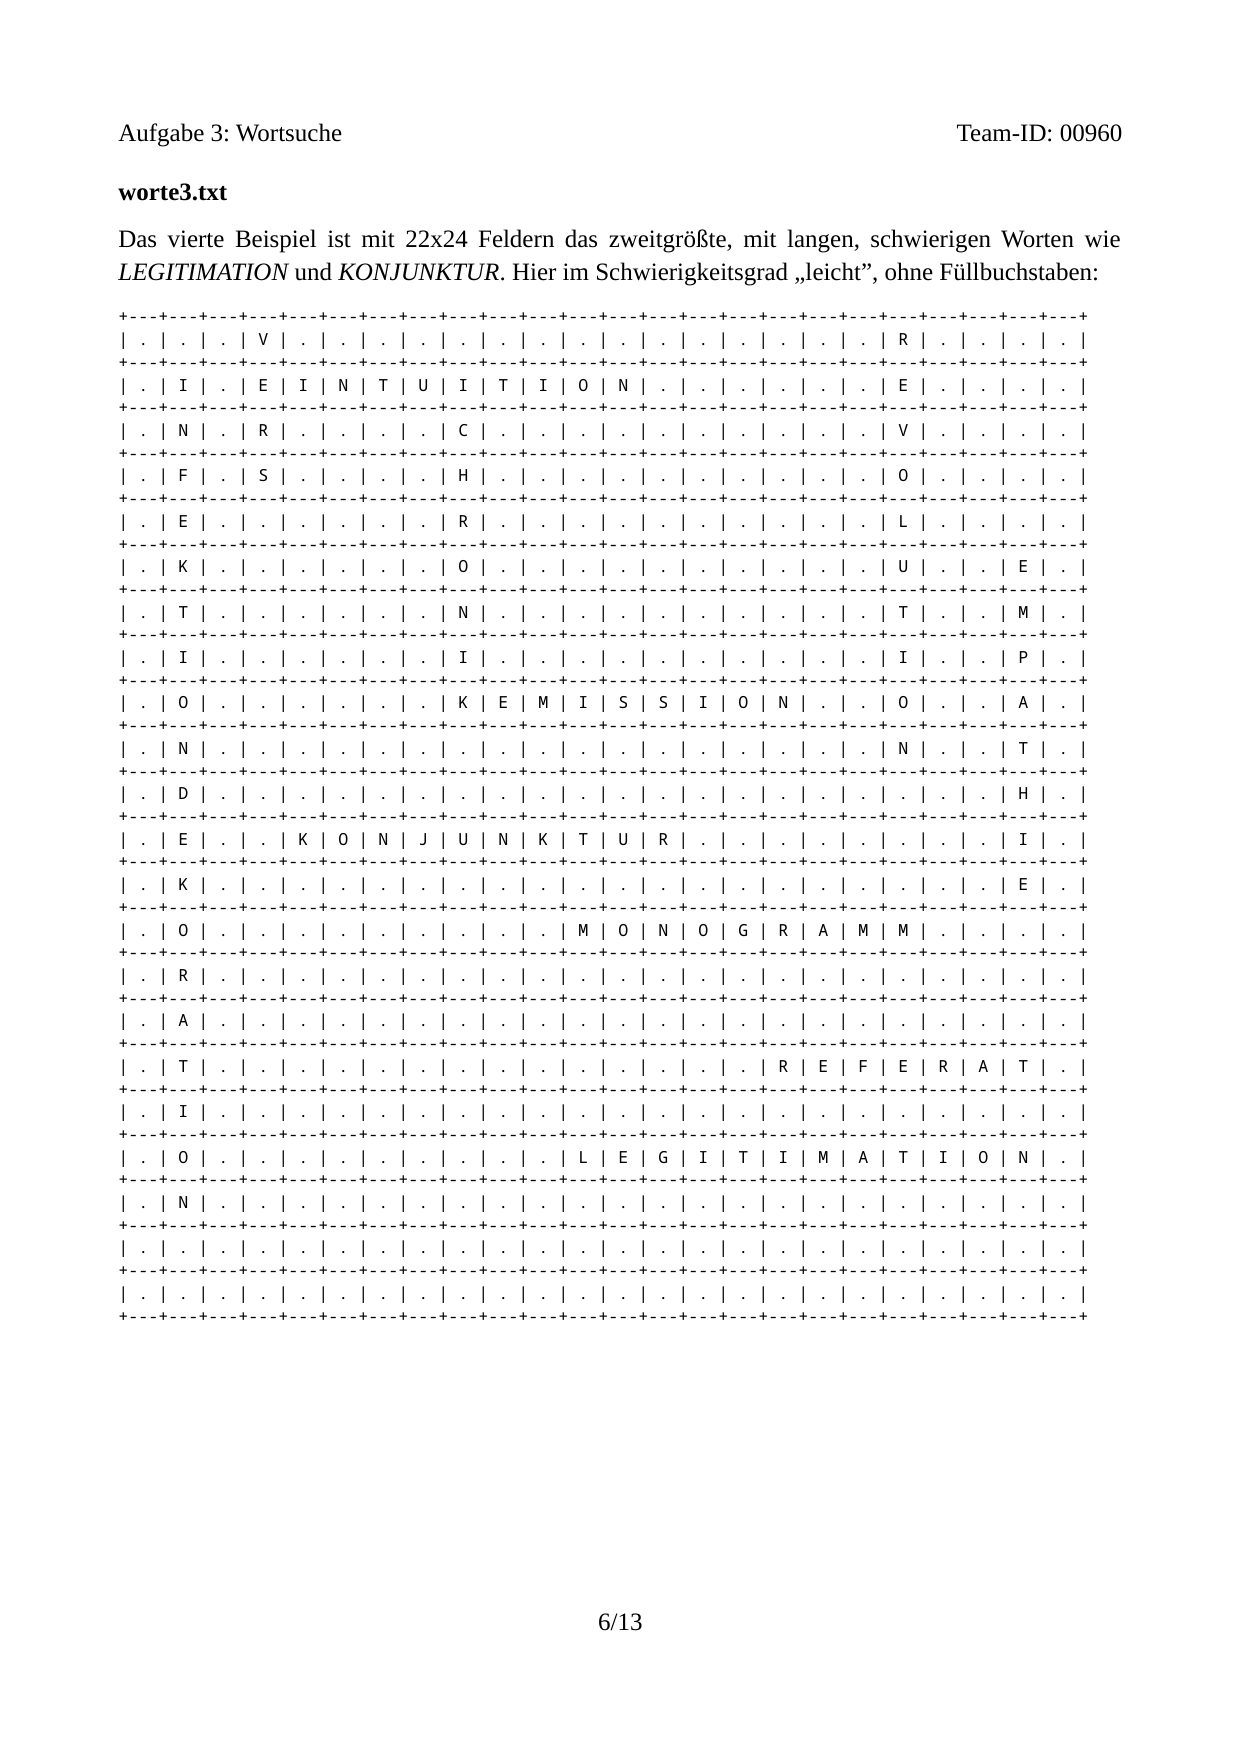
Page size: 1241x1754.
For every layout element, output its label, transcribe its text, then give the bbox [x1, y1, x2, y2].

text +---+---+---+---+---+---+---+---+---+---+---+---+---+---+---+---+---+---+---+---+---+---+---+---+ [118, 396, 1122, 419]
text | . | K | . | . | . | . | . | . | O | . | . | . | . | . | . | . | . | . | . | U | . | . | E | . | [118, 555, 1122, 578]
text | . | O | . | . | . | . | . | . | K | E | M | I | S | S | I | O | N | . | . | O | . | . | A | . | [118, 691, 1122, 714]
text +---+---+---+---+---+---+---+---+---+---+---+---+---+---+---+---+---+---+---+---+---+---+---+---+ [118, 896, 1122, 918]
text | . | D | . | . | . | . | . | . | . | . | . | . | . | . | . | . | . | . | . | . | . | . | H | . | [118, 782, 1122, 805]
text +---+---+---+---+---+---+---+---+---+---+---+---+---+---+---+---+---+---+---+---+---+---+---+---+ [118, 351, 1122, 373]
text +---+---+---+---+---+---+---+---+---+---+---+---+---+---+---+---+---+---+---+---+---+---+---+---+ [118, 850, 1122, 873]
text Das vierte Beispiel ist mit 22x24 Feldern das zweitgrößte, mit langen, schwierigen Worten wie LEGITIMATION und KONJUNKTUR. Hier im Schwierigkeitsgrad „leicht”, ohne Füllbuchstaben: [118, 224, 1122, 286]
text +---+---+---+---+---+---+---+---+---+---+---+---+---+---+---+---+---+---+---+---+---+---+---+---+ [118, 532, 1122, 555]
text worte3.txt [118, 177, 1122, 206]
text +---+---+---+---+---+---+---+---+---+---+---+---+---+---+---+---+---+---+---+---+---+---+---+---+ [118, 1213, 1122, 1236]
text +---+---+---+---+---+---+---+---+---+---+---+---+---+---+---+---+---+---+---+---+---+---+---+---+ [118, 941, 1122, 964]
text | . | N | . | R | . | . | . | . | C | . | . | . | . | . | . | . | . | . | . | V | . | . | . | . | [118, 419, 1122, 441]
text | . | . | . | . | . | . | . | . | . | . | . | . | . | . | . | . | . | . | . | . | . | . | . | . | [118, 1236, 1122, 1259]
text +---+---+---+---+---+---+---+---+---+---+---+---+---+---+---+---+---+---+---+---+---+---+---+---+ [118, 1168, 1122, 1191]
text | . | T | . | . | . | . | . | . | . | . | . | . | . | . | . | . | R | E | F | E | R | A | T | . | [118, 1054, 1122, 1077]
text | . | F | . | S | . | . | . | . | H | . | . | . | . | . | . | . | . | . | . | O | . | . | . | . | [118, 464, 1122, 487]
text +---+---+---+---+---+---+---+---+---+---+---+---+---+---+---+---+---+---+---+---+---+---+---+---+ [118, 668, 1122, 691]
text | . | . | . | V | . | . | . | . | . | . | . | . | . | . | . | . | . | . | . | R | . | . | . | . | [118, 328, 1122, 351]
text | . | I | . | . | . | . | . | . | . | . | . | . | . | . | . | . | . | . | . | . | . | . | . | . | [118, 1100, 1122, 1123]
text | . | I | . | . | . | . | . | . | I | . | . | . | . | . | . | . | . | . | . | I | . | . | P | . | [118, 646, 1122, 668]
text | . | R | . | . | . | . | . | . | . | . | . | . | . | . | . | . | . | . | . | . | . | . | . | . | [118, 964, 1122, 986]
text | . | E | . | . | . | . | . | . | R | . | . | . | . | . | . | . | . | . | . | L | . | . | . | . | [118, 509, 1122, 532]
text +---+---+---+---+---+---+---+---+---+---+---+---+---+---+---+---+---+---+---+---+---+---+---+---+ [118, 759, 1122, 782]
text | . | O | . | . | . | . | . | . | . | . | . | M | O | N | O | G | R | A | M | M | . | . | . | . | [118, 918, 1122, 941]
text +---+---+---+---+---+---+---+---+---+---+---+---+---+---+---+---+---+---+---+---+---+---+---+---+ [118, 1123, 1122, 1145]
text +---+---+---+---+---+---+---+---+---+---+---+---+---+---+---+---+---+---+---+---+---+---+---+---+ [118, 714, 1122, 737]
text +---+---+---+---+---+---+---+---+---+---+---+---+---+---+---+---+---+---+---+---+---+---+---+---+ [118, 1304, 1122, 1327]
text +---+---+---+---+---+---+---+---+---+---+---+---+---+---+---+---+---+---+---+---+---+---+---+---+ [118, 1032, 1122, 1054]
text | . | T | . | . | . | . | . | . | N | . | . | . | . | . | . | . | . | . | . | T | . | . | M | . | [118, 600, 1122, 623]
text +---+---+---+---+---+---+---+---+---+---+---+---+---+---+---+---+---+---+---+---+---+---+---+---+ [118, 487, 1122, 509]
text +---+---+---+---+---+---+---+---+---+---+---+---+---+---+---+---+---+---+---+---+---+---+---+---+ [118, 305, 1122, 328]
text | . | . | . | . | . | . | . | . | . | . | . | . | . | . | . | . | . | . | . | . | . | . | . | . | [118, 1282, 1122, 1304]
text | . | K | . | . | . | . | . | . | . | . | . | . | . | . | . | . | . | . | . | . | . | . | E | . | [118, 873, 1122, 896]
text +---+---+---+---+---+---+---+---+---+---+---+---+---+---+---+---+---+---+---+---+---+---+---+---+ [118, 1259, 1122, 1282]
text +---+---+---+---+---+---+---+---+---+---+---+---+---+---+---+---+---+---+---+---+---+---+---+---+ [118, 986, 1122, 1009]
text | . | E | . | . | K | O | N | J | U | N | K | T | U | R | . | . | . | . | . | . | . | . | I | . | [118, 827, 1122, 850]
text +---+---+---+---+---+---+---+---+---+---+---+---+---+---+---+---+---+---+---+---+---+---+---+---+ [118, 578, 1122, 600]
text | . | N | . | . | . | . | . | . | . | . | . | . | . | . | . | . | . | . | . | N | . | . | T | . | [118, 737, 1122, 759]
text +---+---+---+---+---+---+---+---+---+---+---+---+---+---+---+---+---+---+---+---+---+---+---+---+ [118, 623, 1122, 646]
text +---+---+---+---+---+---+---+---+---+---+---+---+---+---+---+---+---+---+---+---+---+---+---+---+ [118, 441, 1122, 464]
text | . | A | . | . | . | . | . | . | . | . | . | . | . | . | . | . | . | . | . | . | . | . | . | . | [118, 1009, 1122, 1032]
text | . | N | . | . | . | . | . | . | . | . | . | . | . | . | . | . | . | . | . | . | . | . | . | . | [118, 1191, 1122, 1213]
text | . | O | . | . | . | . | . | . | . | . | . | L | E | G | I | T | I | M | A | T | I | O | N | . | [118, 1145, 1122, 1168]
text | . | I | . | E | I | N | T | U | I | T | I | O | N | . | . | . | . | . | . | E | . | . | . | . | [118, 373, 1122, 396]
text +---+---+---+---+---+---+---+---+---+---+---+---+---+---+---+---+---+---+---+---+---+---+---+---+ [118, 805, 1122, 827]
text +---+---+---+---+---+---+---+---+---+---+---+---+---+---+---+---+---+---+---+---+---+---+---+---+ [118, 1077, 1122, 1100]
